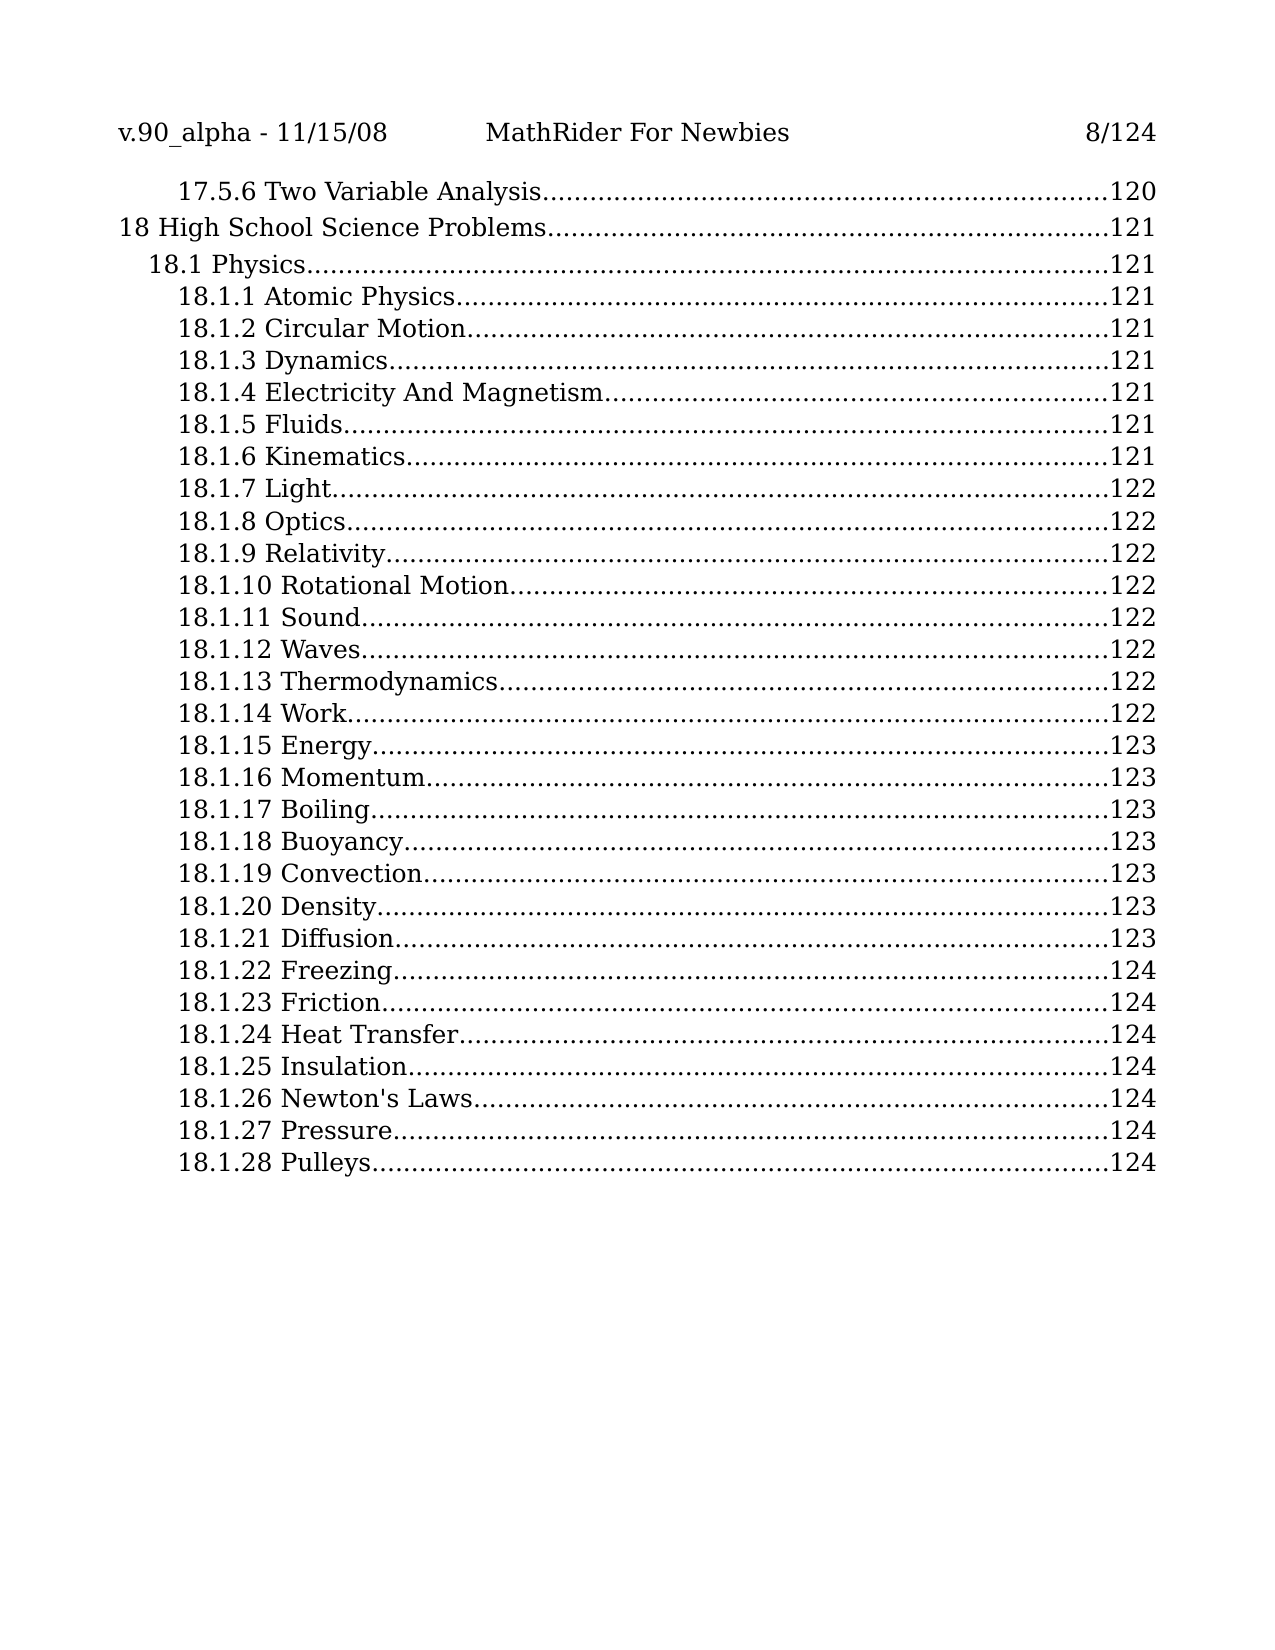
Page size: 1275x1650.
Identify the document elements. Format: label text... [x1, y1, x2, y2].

text 18.1.22 Freezing 124 [177, 956, 1157, 985]
text 18.1 Physics 121 [148, 250, 1157, 279]
text 18.1.5 Fluids 121 [177, 411, 1157, 440]
text 18.1.12 Waves 122 [177, 635, 1157, 664]
text 18 High School Science Problems 121 [118, 213, 1157, 243]
text 18.1.8 Optics 122 [177, 507, 1157, 536]
text 18.1.16 Momentum 123 [177, 763, 1157, 793]
text 18.1.2 Circular Motion 121 [177, 314, 1157, 343]
text 18.1.14 Work 122 [177, 699, 1157, 728]
text 18.1.15 Energy 123 [177, 731, 1157, 761]
text 18.1.25 Insulation 124 [177, 1052, 1157, 1081]
text 18.1.28 Pulleys 124 [177, 1148, 1157, 1178]
text 18.1.3 Dynamics 121 [177, 346, 1157, 376]
text 18.1.10 Rotational Motion 122 [177, 571, 1157, 600]
text 18.1.26 Newton's Laws 124 [177, 1084, 1157, 1113]
text 18.1.18 Buoyancy 123 [177, 828, 1157, 857]
text 18.1.23 Friction 124 [177, 988, 1157, 1017]
text 18.1.11 Sound 122 [177, 603, 1157, 632]
text 18.1.19 Convection 123 [177, 860, 1157, 889]
text 18.1.20 Density 123 [177, 892, 1157, 921]
text 18.1.13 Thermodynamics 122 [177, 667, 1157, 696]
text 18.1.1 Atomic Physics 121 [177, 282, 1157, 311]
text 18.1.17 Boiling 123 [177, 796, 1157, 825]
text 17.5.6 Two Variable Analysis 120 [177, 177, 1157, 206]
text 18.1.9 Relativity 122 [177, 539, 1157, 568]
text 18.1.24 Heat Transfer 124 [177, 1020, 1157, 1049]
text 18.1.7 Light 122 [177, 475, 1157, 504]
text 18.1.6 Kinematics 121 [177, 443, 1157, 472]
text 18.1.4 Electricity And Magnetism 121 [177, 378, 1157, 408]
text 18.1.21 Diffusion 123 [177, 924, 1157, 953]
text 18.1.27 Pressure 124 [177, 1116, 1157, 1146]
